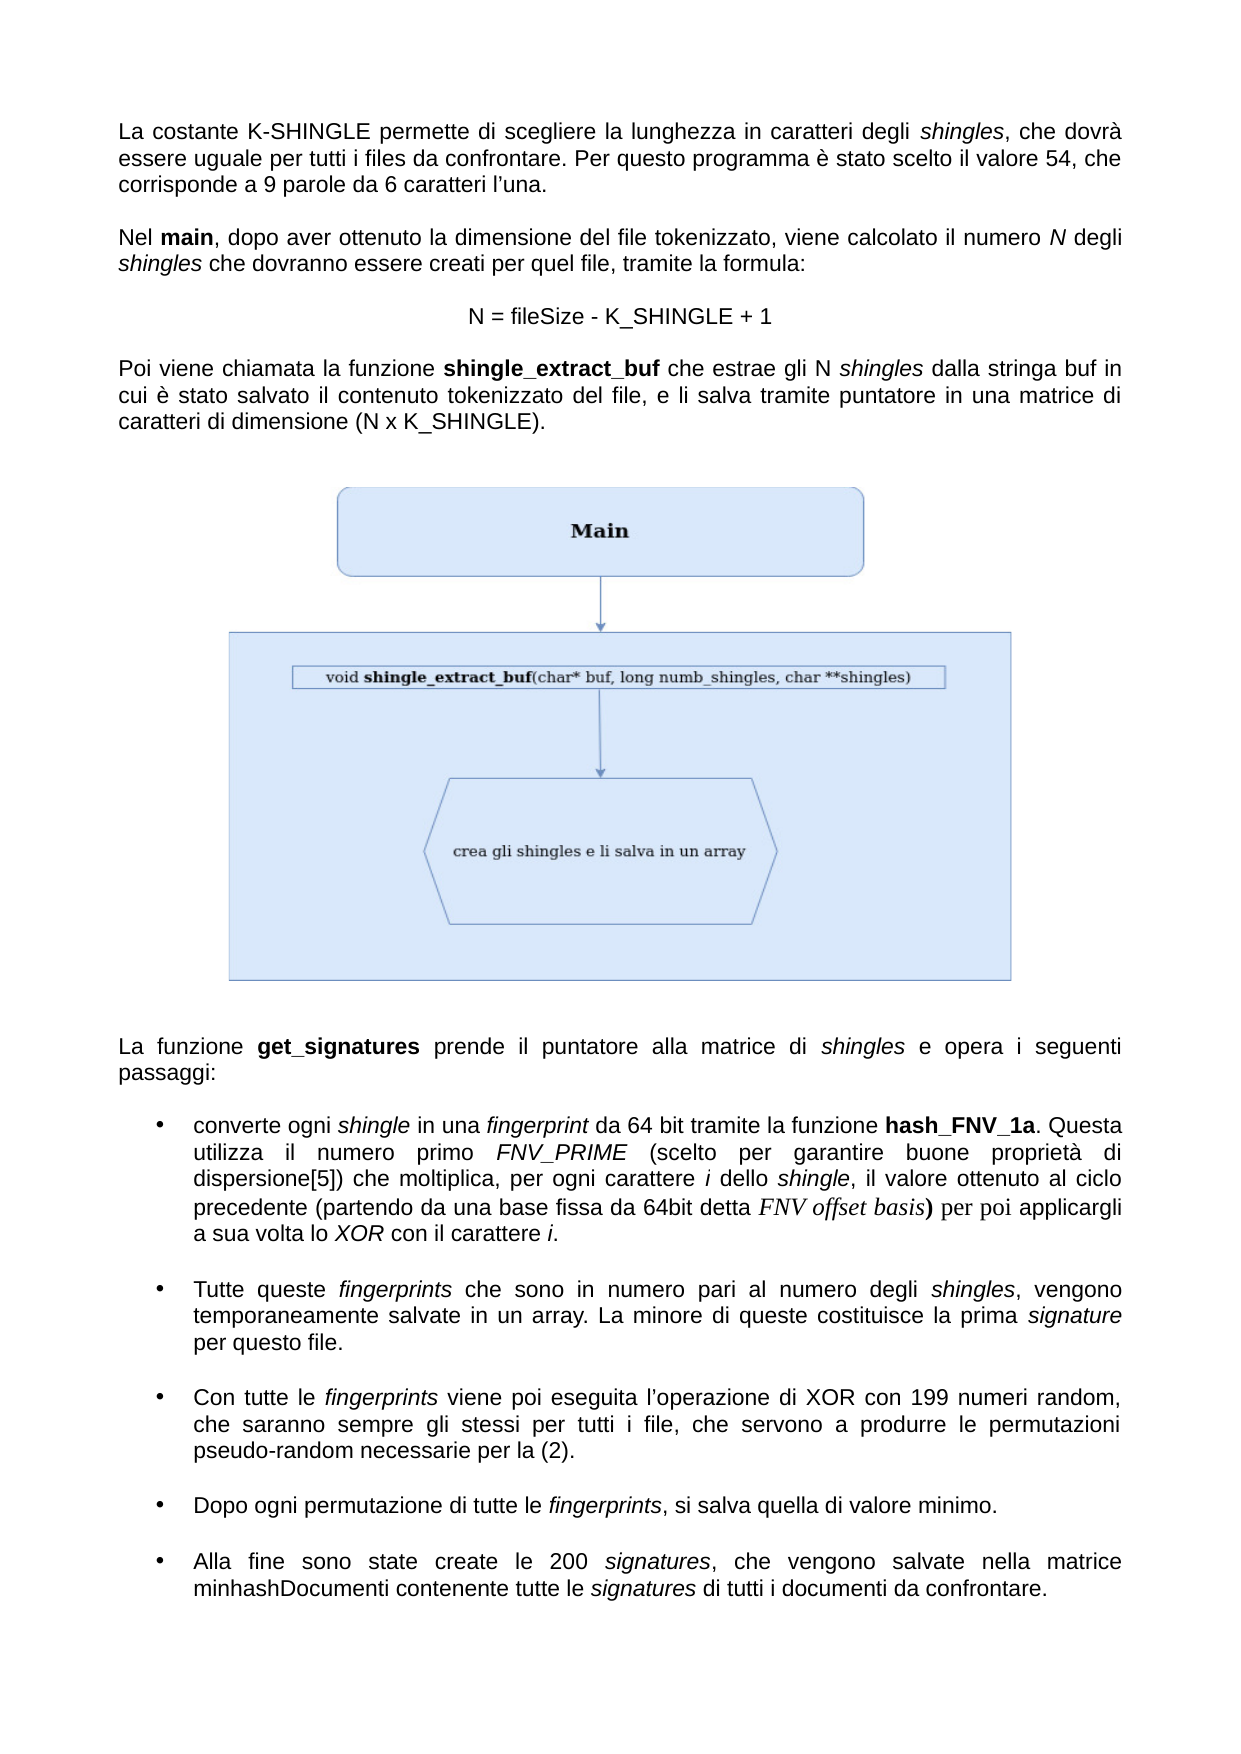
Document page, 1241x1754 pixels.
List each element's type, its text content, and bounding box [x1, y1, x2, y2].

text La costante K-SHINGLE permette di scegliere la lunghezza in caratteri degli shingles, che dovrà essere uguale per tutti i files da confrontare. Per questo programma è stato scelto il valore 54, che corrisponde a 9 parole da 6 caratteri l’una. [118, 118, 1122, 197]
text La funzione get_signatures prende il puntatore alla matrice di shingles e opera i seguenti passaggi: [118, 1033, 1122, 1086]
list converte ogni shingle in una fingerprint da 64 bit tramite la funzione hash_FNV_1a. Questa utilizza il numero primo FNV_PRIME (scelto per garantire buone proprietà di dispersione[5]) che moltiplica, per ogni carattere i dello shingle, il valore ottenuto al ciclo precedente (partendo da una base fissa da 64bit detta FNV offset basis) per poi applicargli a sua volta lo XOR con il carattere i. [156, 1112, 1122, 1247]
list Tutte queste fingerprints che sono in numero pari al numero degli shingles, vengono temporaneamente salvate in un array. La minore di queste costituisce la prima signature per questo file. [156, 1276, 1122, 1355]
list Alla fine sono state create le 200 signatures, che vengono salvate nella matrice minhashDocumenti contenente tutte le signatures di tutti i documenti da confrontare. [156, 1548, 1122, 1601]
picture [228, 487, 1012, 981]
text Nel main, dopo aver ottenuto la dimensione del file tokenizzato, viene calcolato il numero N degli shingles che dovranno essere creati per quel file, tramite la formula: [118, 223, 1122, 276]
text Poi viene chiamata la funzione shingle_extract_buf che estrae gli N shingles dalla stringa buf in cui è stato salvato il contenuto tokenizzato del file, e li salva tramite puntatore in una matrice di caratteri di dimensione (N x K_SHINGLE). [118, 355, 1122, 434]
list Dopo ogni permutazione di tutte le fingerprints, si salva quella di valore minimo. [156, 1492, 1122, 1519]
text N = fileSize - K_SHINGLE + 1 [118, 303, 1122, 329]
list Con tutte le fingerprints viene poi eseguita l’operazione di XOR con 199 numeri random, che saranno sempre gli stessi per tutti i file, che servono a produrre le permutazioni pseudo-random necessarie per la (2). [156, 1384, 1122, 1463]
